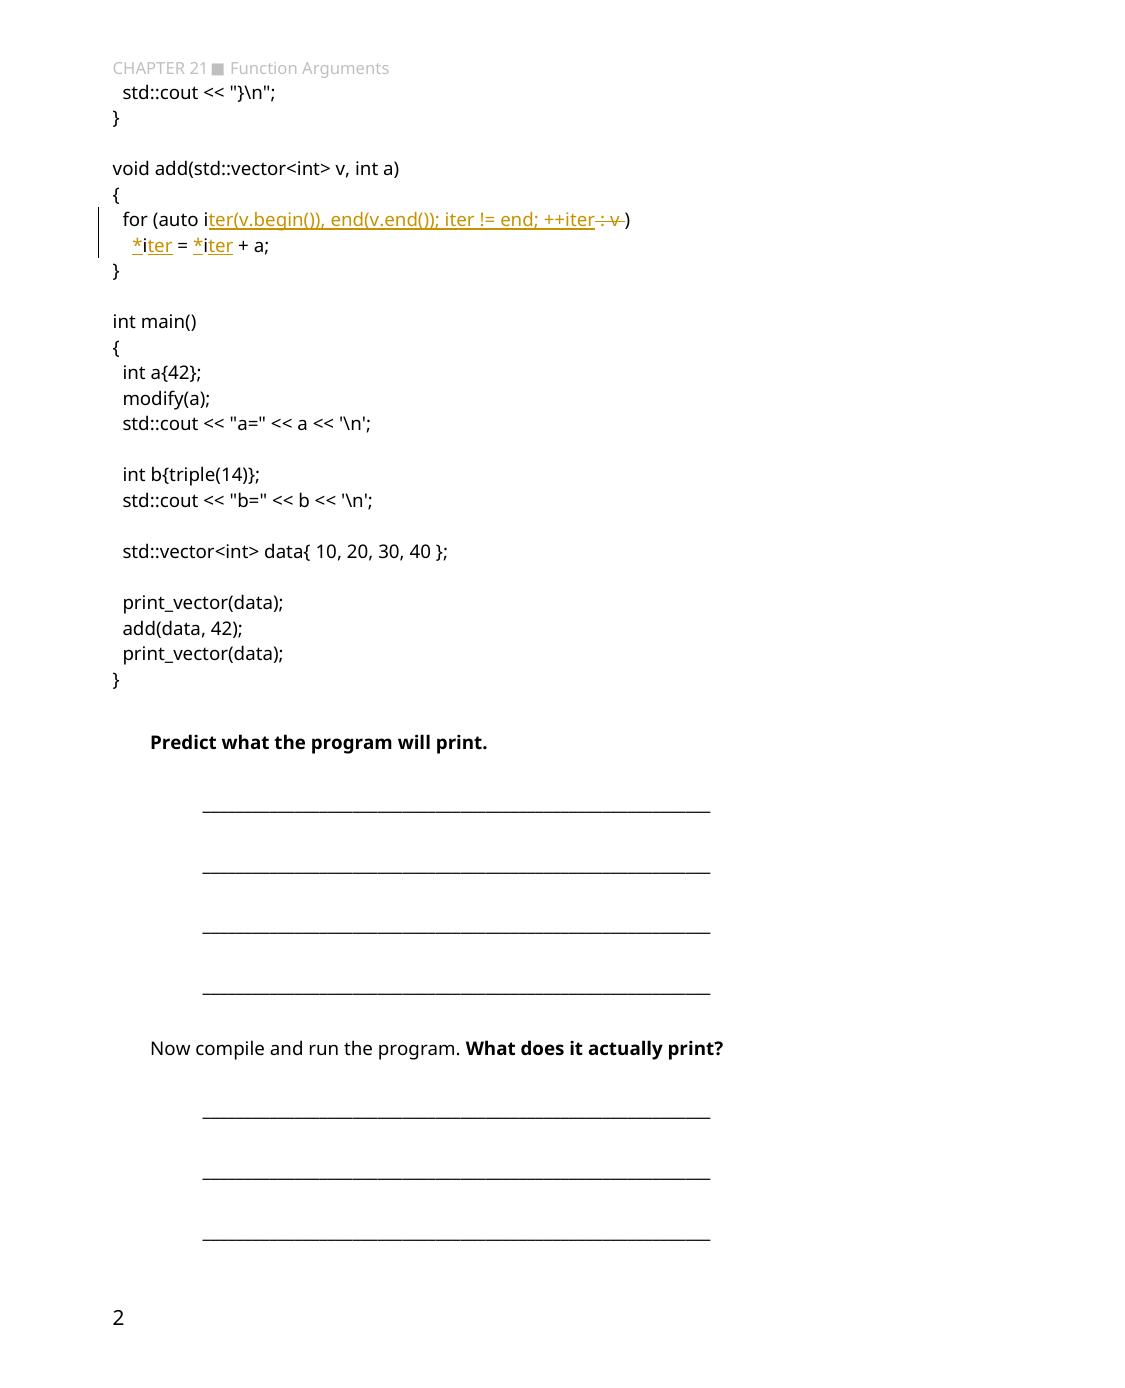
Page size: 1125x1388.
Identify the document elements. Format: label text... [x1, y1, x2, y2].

text { [112, 181, 1012, 207]
list _____________________________________________________________ [202, 912, 1012, 937]
text { [112, 334, 1012, 360]
text } [112, 258, 1012, 283]
text int b{triple(14)}; [112, 462, 1012, 487]
list _____________________________________________________________ [202, 851, 1012, 876]
list _____________________________________________________________ [202, 973, 1012, 998]
text std::cout << "a=" << a << '\n'; [112, 411, 1012, 436]
text int a{42}; [112, 360, 1012, 385]
text *iter = *iter + a; [112, 232, 1012, 258]
text } [112, 666, 1012, 691]
list _____________________________________________________________ [202, 1097, 1012, 1122]
text Predict what the program will print. [112, 729, 1012, 754]
text std::cout << "b=" << b << '\n'; [112, 487, 1012, 513]
list _____________________________________________________________ [202, 790, 1012, 815]
text std::cout << "}\n"; [112, 79, 1012, 104]
text print_vector(data); [112, 589, 1012, 615]
text print_vector(data); [112, 640, 1012, 666]
text for (auto iter(v.begin()), end(v.end()); iter != end; ++iter) [112, 207, 1012, 232]
text void add(std::vector<int> v, int a) [112, 156, 1012, 181]
text Now compile and run the program. What does it actually print? [112, 1036, 1012, 1061]
text add(data, 42); [112, 615, 1012, 640]
text std::vector<int> data{ 10, 20, 30, 40 }; [112, 538, 1012, 564]
text int main() [112, 309, 1012, 334]
list _____________________________________________________________ [202, 1158, 1012, 1183]
list _____________________________________________________________ [202, 1218, 1012, 1244]
text } [112, 104, 1012, 130]
text modify(a); [112, 385, 1012, 411]
